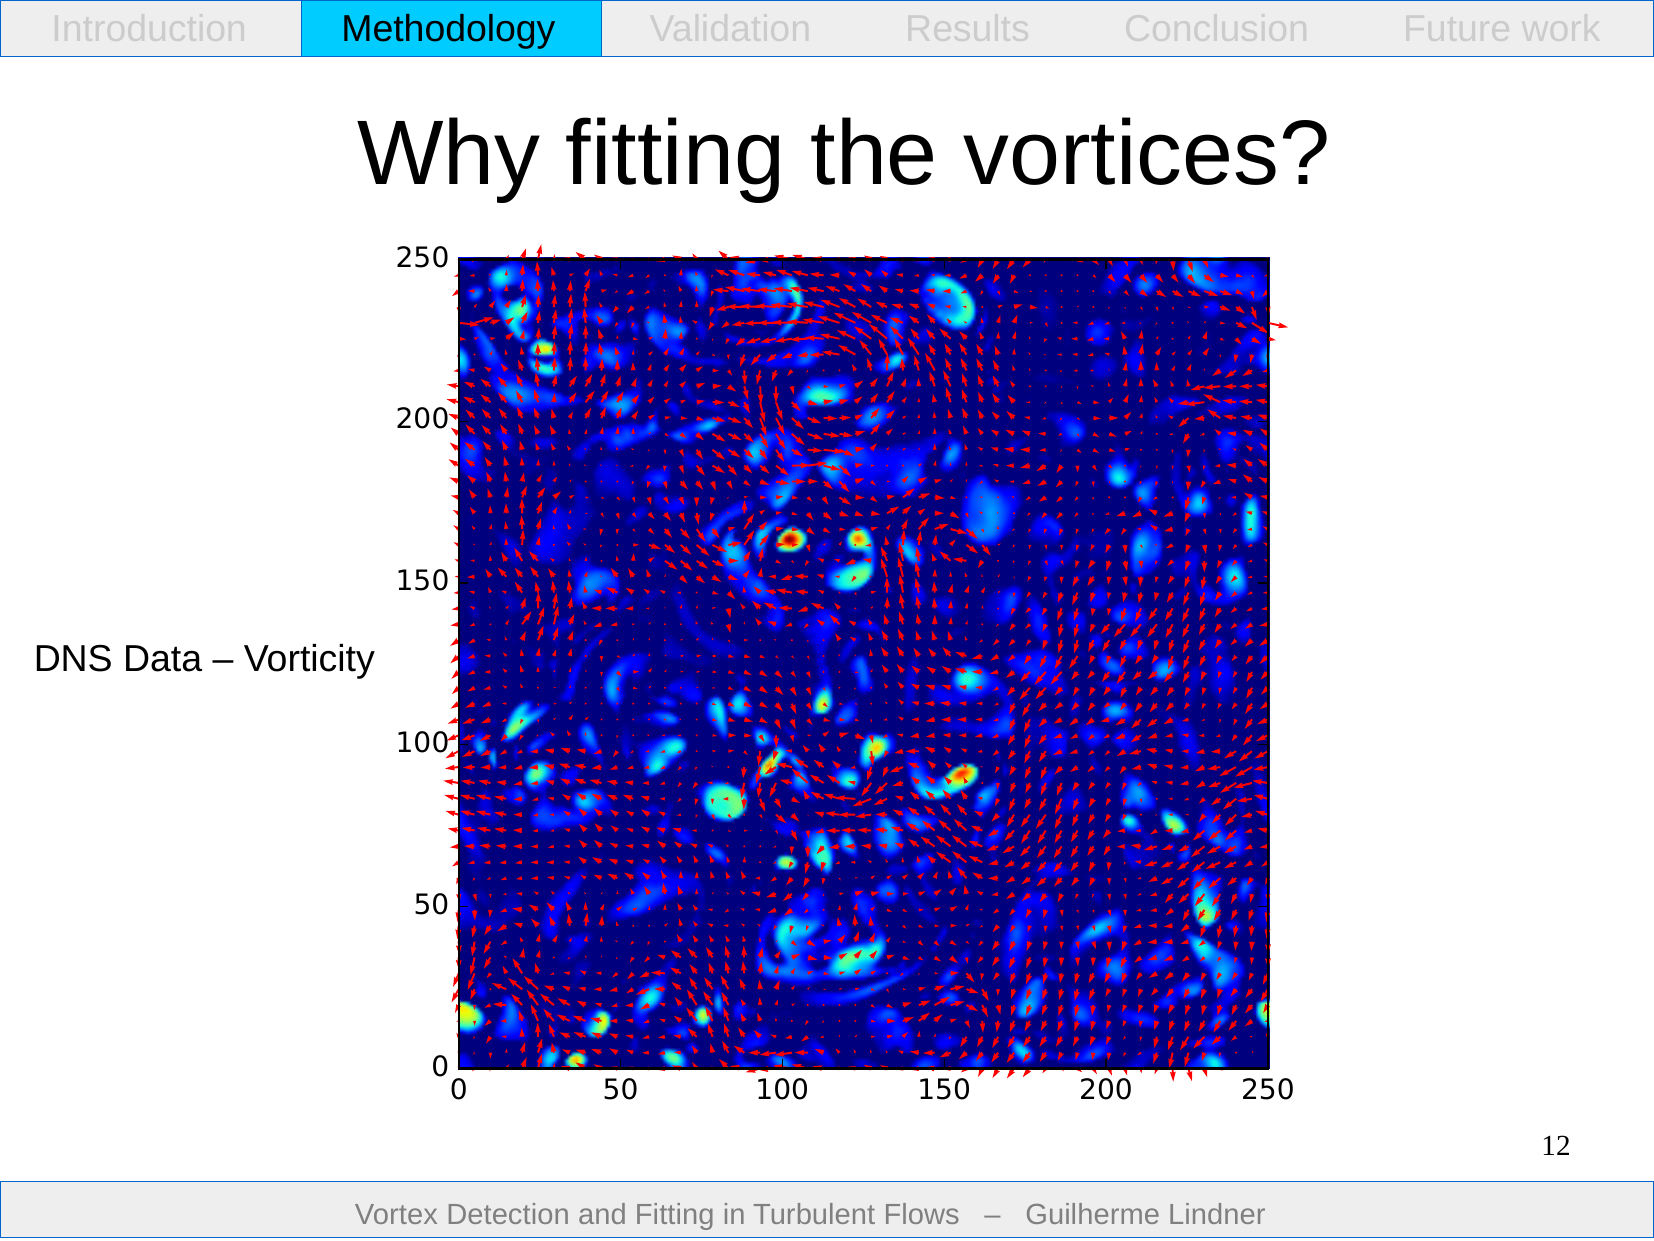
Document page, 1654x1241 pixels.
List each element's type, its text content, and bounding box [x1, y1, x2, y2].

title Why fitting the vortices? [82, 57, 1571, 257]
text_box DNS Data – Vorticity [19, 630, 375, 687]
text_box [0, 1181, 1654, 1238]
chart [375, 226, 1311, 1111]
text_box Vortex Detection and Fitting in Turbulent Flows – Guilherme Lindner [340, 1190, 1314, 1241]
text_box Introduction Methodology Validation Results Conclusion Future work [0, 0, 1654, 57]
